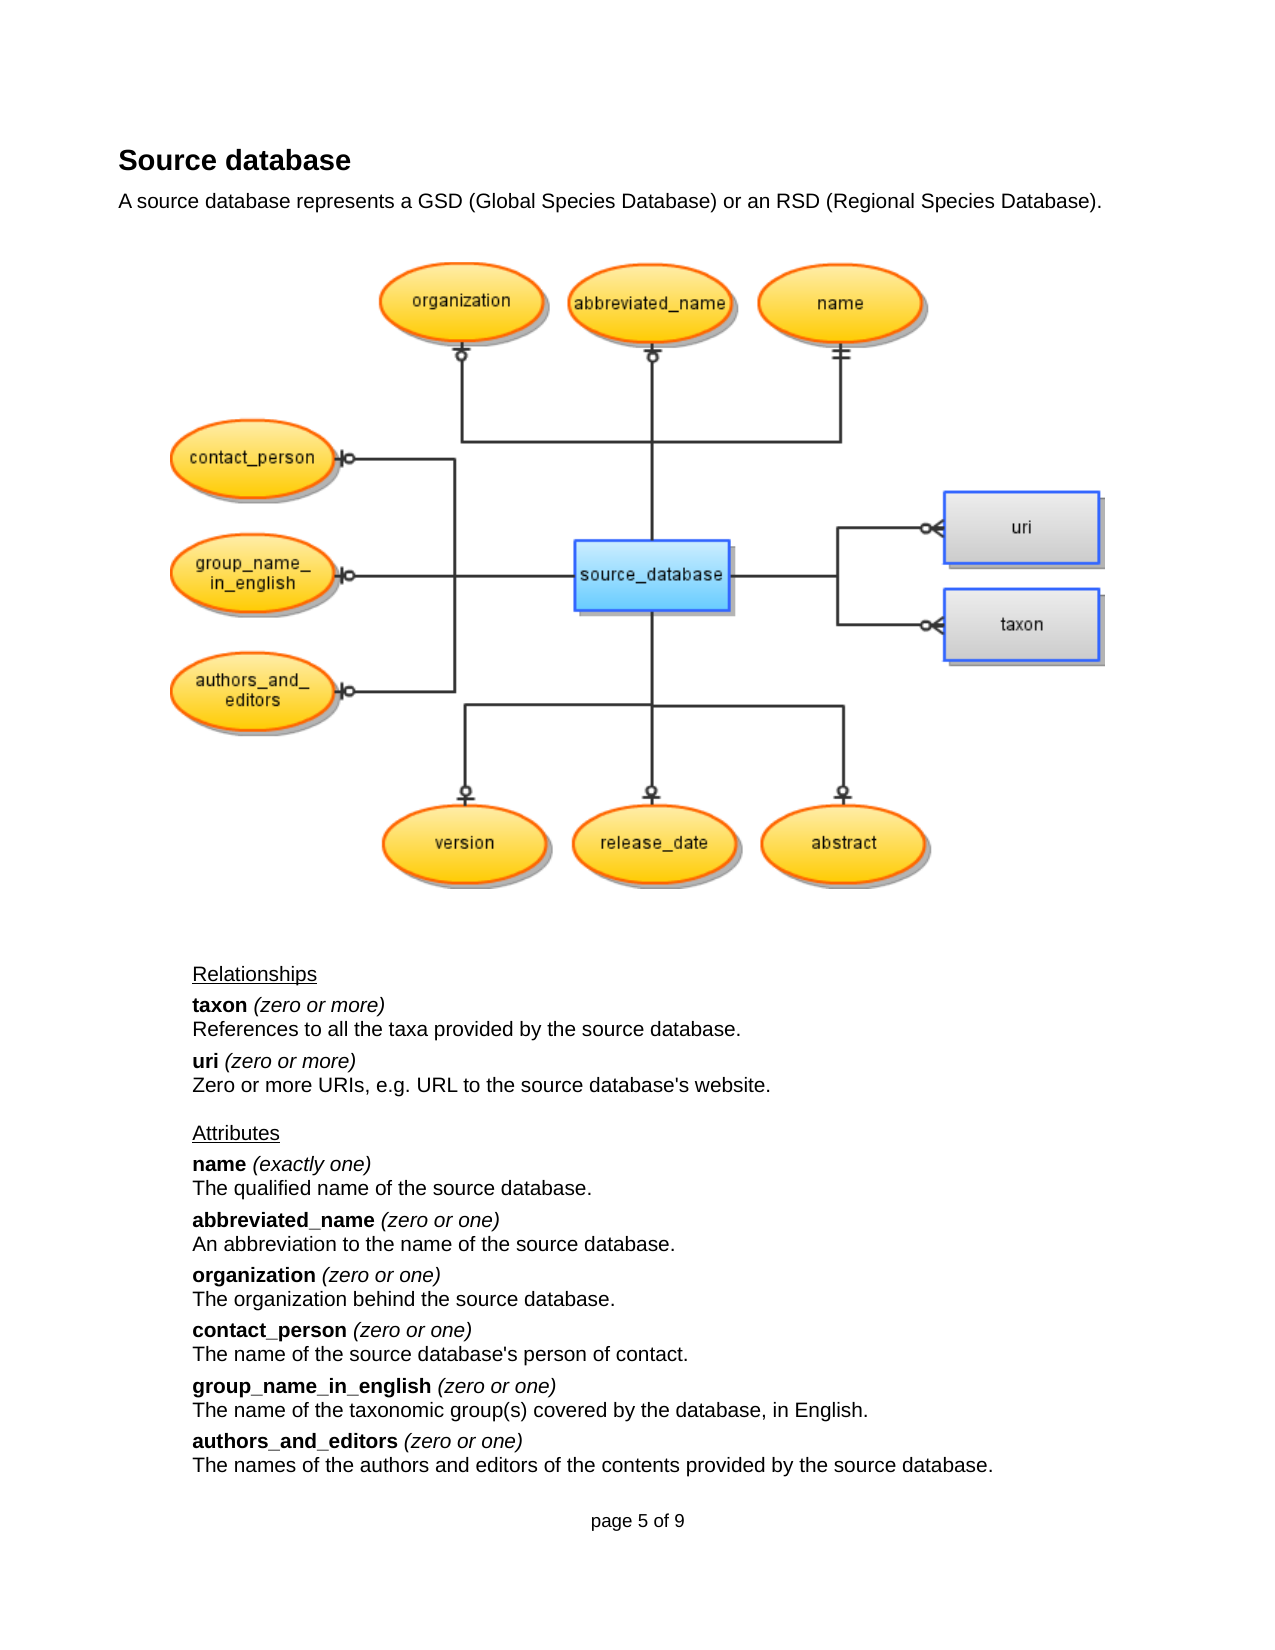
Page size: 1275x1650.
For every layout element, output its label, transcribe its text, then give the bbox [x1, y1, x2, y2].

text authors_and_editors (zero or one) [192, 1429, 1157, 1453]
text The name of the taxonomic group(s) covered by the database, in English. [192, 1398, 1157, 1422]
text The qualified name of the source database. [192, 1176, 1157, 1200]
text Relationships [192, 962, 1157, 986]
text An abbreviation to the name of the source database. [192, 1231, 1157, 1255]
text Attributes [192, 1121, 1157, 1144]
text uri (zero or more) [192, 1049, 1157, 1073]
text name (exactly one) [192, 1152, 1157, 1176]
subtitle Source database [118, 143, 1157, 177]
picture [170, 262, 1105, 889]
text taxon (zero or more) [192, 993, 1157, 1017]
text The organization behind the source database. [192, 1287, 1157, 1311]
text References to all the taxa provided by the source database. [192, 1017, 1157, 1041]
text Zero or more URIs, e.g. URL to the source database's website. [192, 1073, 1157, 1097]
text A source database represents a GSD (Global Species Database) or an RSD (Regional Species Database). [118, 189, 1157, 213]
text group_name_in_english (zero or one) [192, 1374, 1157, 1398]
text The names of the authors and editors of the contents provided by the source database. [192, 1453, 1157, 1477]
text abbreviated_name (zero or one) [192, 1207, 1157, 1231]
text contact_person (zero or one) [192, 1318, 1157, 1342]
text organization (zero or one) [192, 1263, 1157, 1287]
text The name of the source database's person of contact. [192, 1342, 1157, 1366]
